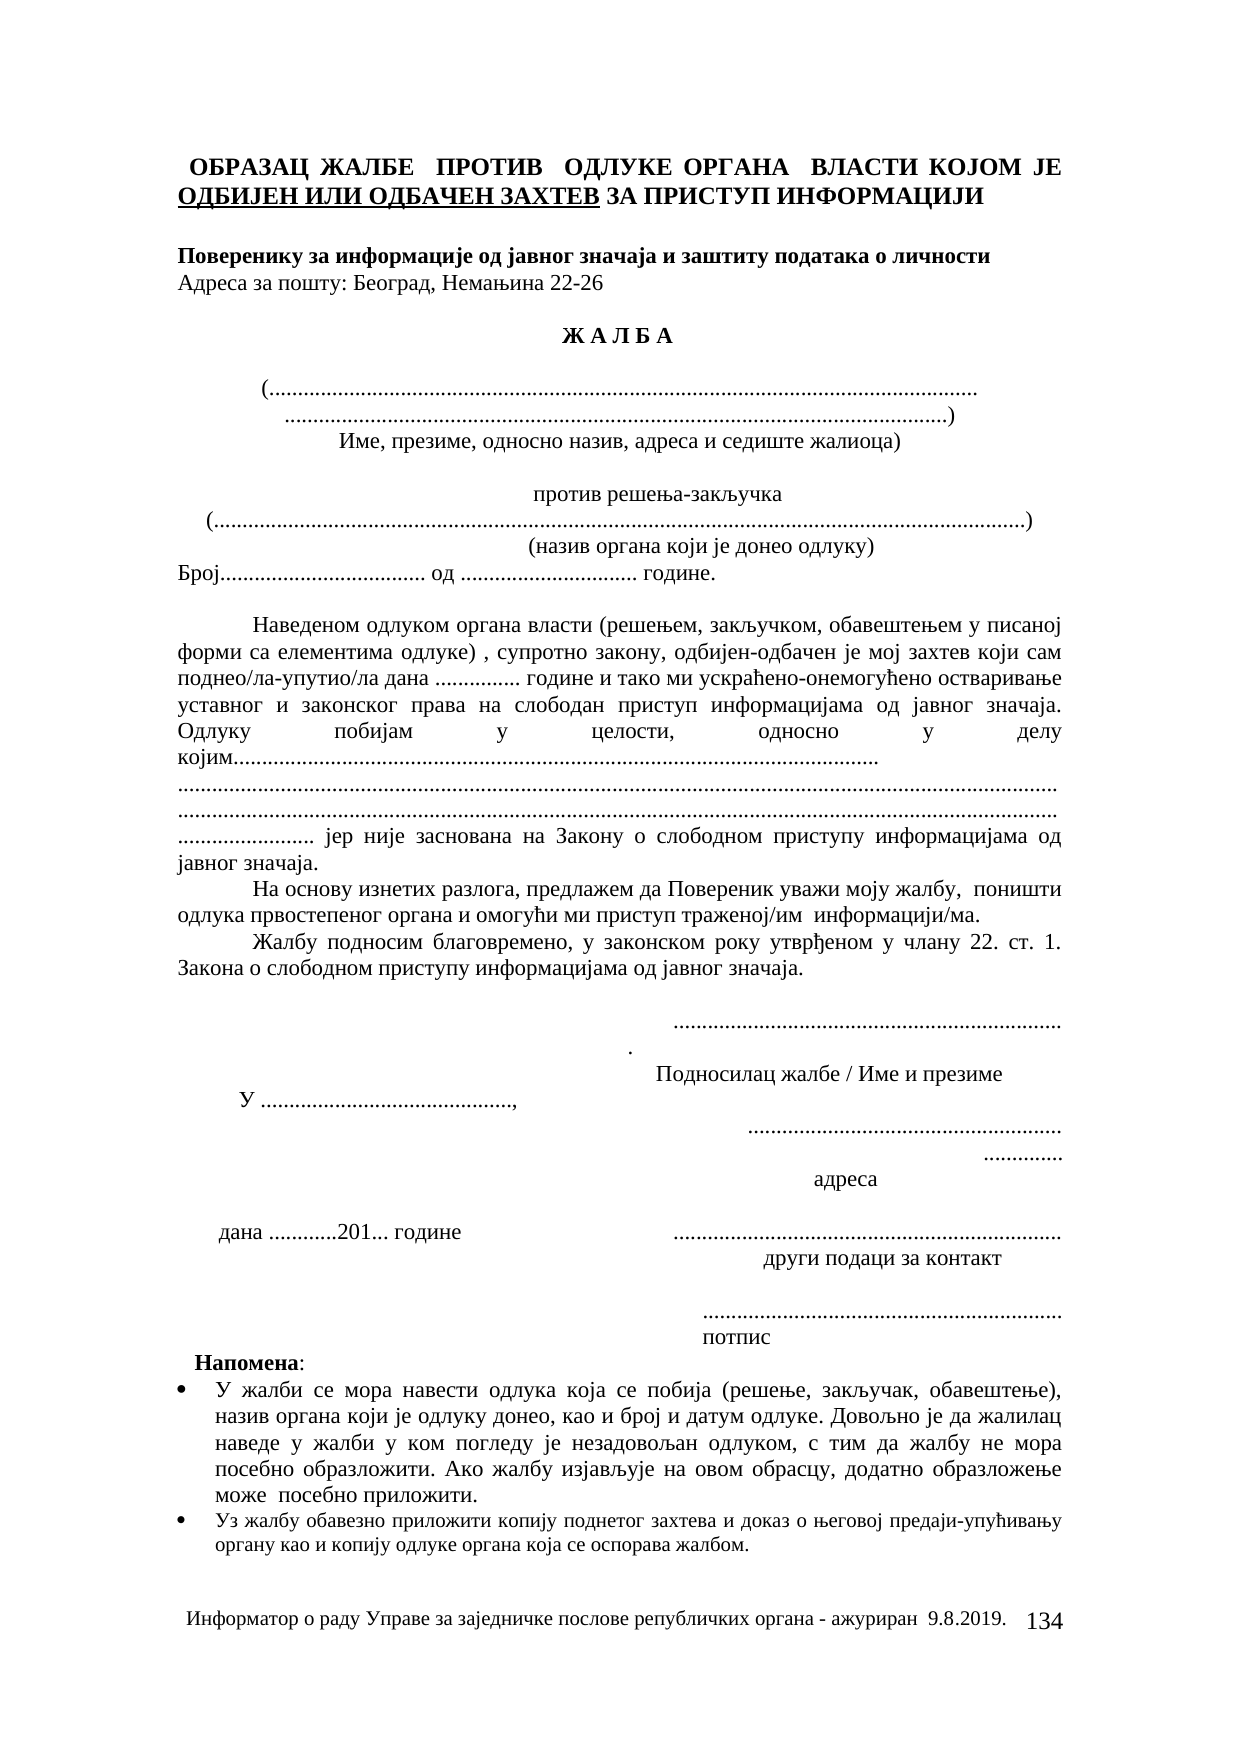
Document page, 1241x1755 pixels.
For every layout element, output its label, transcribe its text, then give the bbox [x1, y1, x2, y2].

text ..................................................................... [627, 1007, 1063, 1059]
text Жалбу подносим благовремено, у законском року утврђеном у члану 22. ст. 1. Закона о слободном приступу информацијама од јавног значаја. [177, 928, 1063, 981]
text адреса [177, 1165, 1063, 1191]
list Уз жалбу обавезно приложити копију поднетог захтева и доказ о његовој предаји-упућивању органу као и копију одлуке органа која се оспорава жалбом. [177, 1508, 1063, 1556]
text Подносилац жалбе / Име и презиме [627, 1059, 1063, 1086]
text Име, презиме, односно назив, адреса и седиште жалиоца) [177, 427, 1063, 453]
text (............................................................................................................................ [177, 374, 1063, 401]
text ....................................................................................................................) [177, 401, 1063, 427]
text против решења-закључка (..............................................................................................................................................) [177, 480, 1063, 532]
subtitle ОБРАЗАЦ ЖАЛБЕ ПРОТИВ ОДЛУКЕ ОРГАНА ВЛАСТИ КОЈОМ ЈЕ ОДБИЈЕН ИЛИ ОДБАЧЕН ЗАХТЕВ ЗА ПРИСТУП ИНФОРМАЦИЈИ [177, 148, 1063, 210]
text Адреса за пошту: Београд, Немањина 22-26 [177, 269, 1063, 295]
text Напомена: [177, 1349, 1063, 1376]
text ............................................................................................................................................................................................................................................................................................................................................ јер није заснована на Закону о слободном приступу информацијама од јавног значаја. [177, 770, 1063, 875]
text ............................................................... потпис [702, 1297, 1063, 1349]
text Поверенику за информације од јавног значаја и заштиту података о личности [177, 243, 1063, 269]
text (назив органа који је донео одлуку) [177, 532, 1063, 559]
text У ............................................, ..................................................................... [177, 1086, 1063, 1165]
list У жалби се мора навести одлука која се побија (решење, закључак, обавештење), назив органа који је одлуку донео, као и број и датум одлуке. Довољно је да жалилац наведе у жалби у ком погледу је незадовољан одлуком, с тим да жалбу не мора посебно образложити. Ако жалбу изјављује на овом обрасцу, додатно образложење може посебно приложити. [177, 1376, 1063, 1508]
text Наведеном одлуком органа власти (решењем, закључком, обавештењем у писаној форми са елементима одлуке) , супротно закону, одбијен-одбачен је мој захтев који сам поднео/ла-упутио/ла дана ............... године и тако ми ускраћено-онемогућено остваривање уставног и законског права на слободан приступ информацијама од јавног значаја. Oдлуку побијам у целости, односно у делу којим................................................................................................................. [177, 612, 1063, 770]
text На основу изнетих разлога, предлажем да Повереник уважи моју жалбу, поништи одлука првостепеног органа и омогући ми приступ траженој/им информацији/ма. [177, 875, 1063, 928]
text Ж А Л Б А [177, 322, 1063, 348]
text дана ............201... године .................................................................... [177, 1218, 1063, 1244]
text други подаци за контакт [702, 1244, 1063, 1270]
text Број.................................... од ............................... године. [177, 559, 1063, 585]
